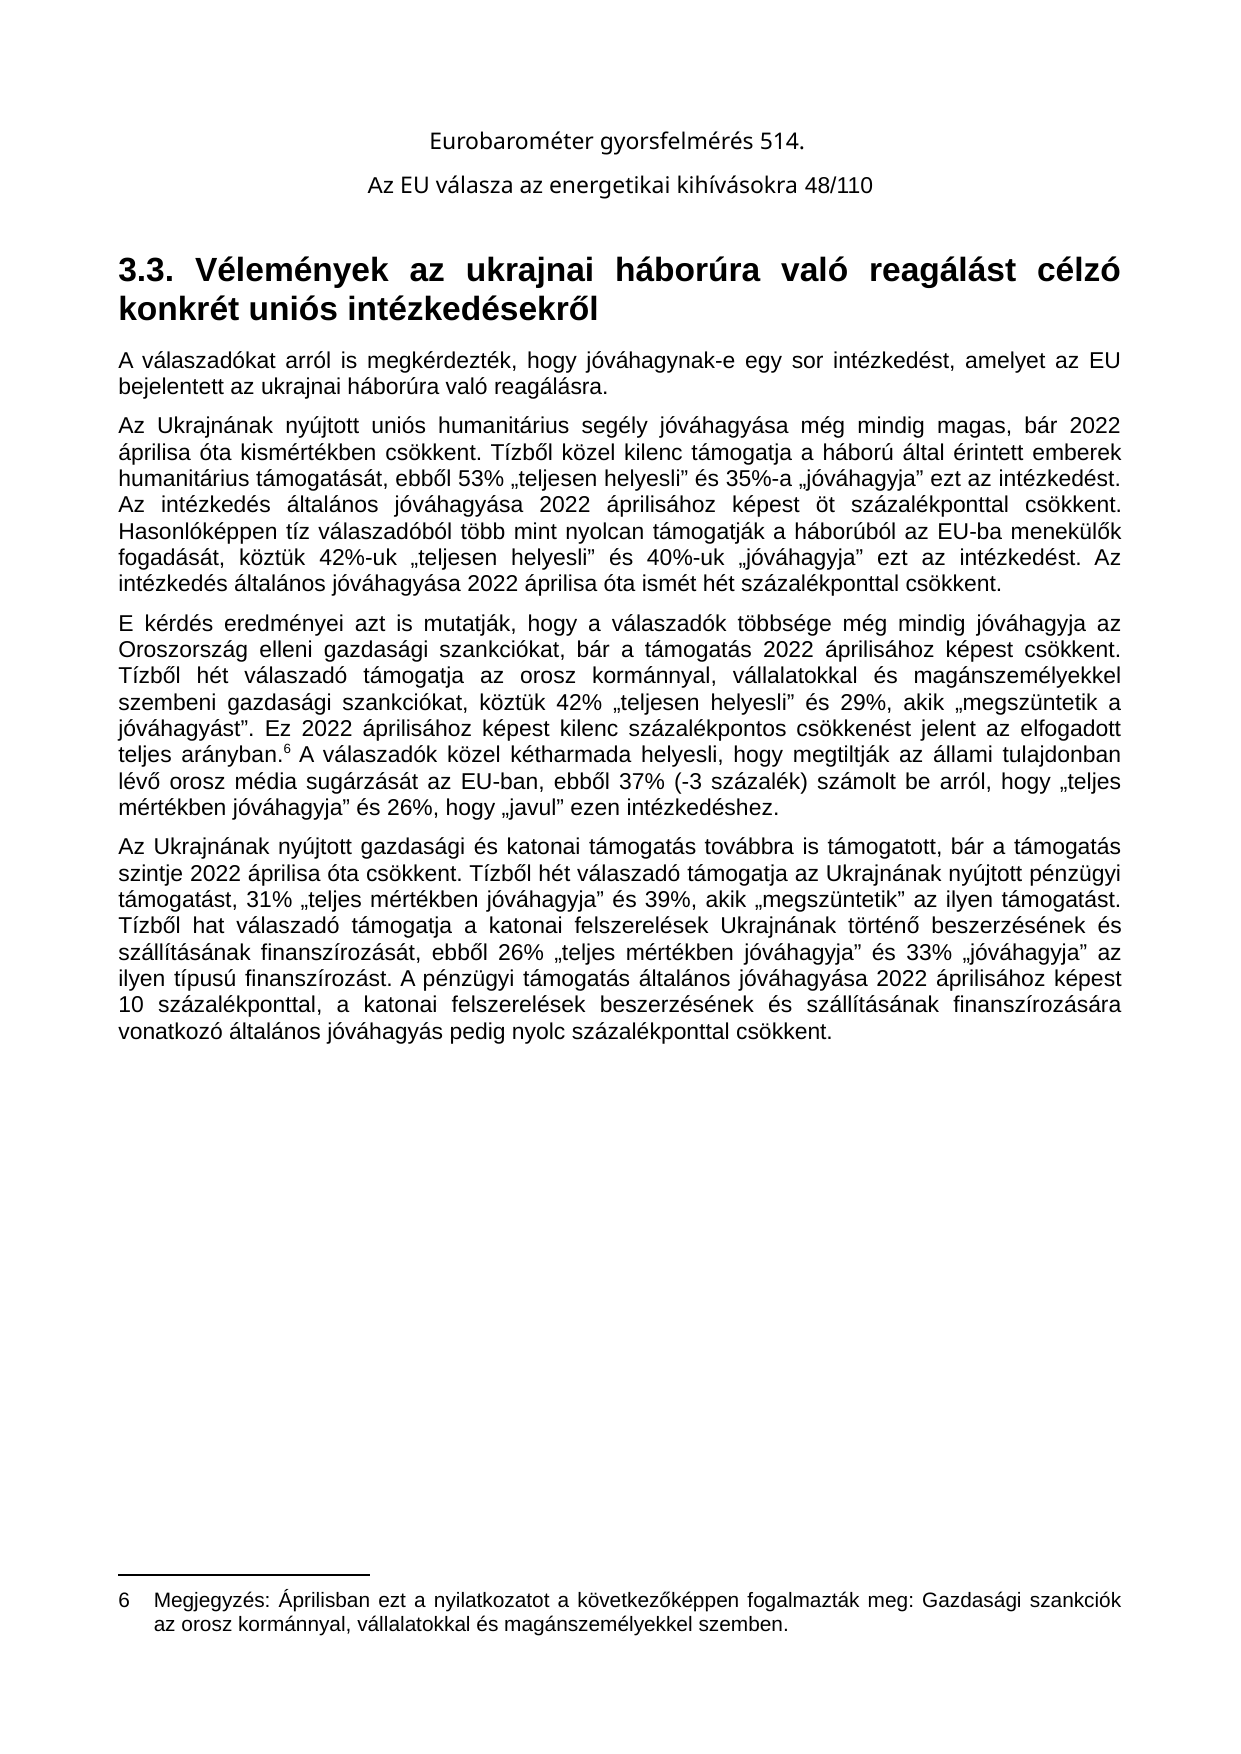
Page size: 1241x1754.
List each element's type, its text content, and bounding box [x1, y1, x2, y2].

text E kérdés eredményei azt is mutatják, hogy a válaszadók többsége még mindig jóváhagyja az Oroszország elleni gazdasági szankciókat, bár a támogatás 2022 áprilisához képest csökkent. Tízből hét válaszadó támogatja az orosz kormánnyal, vállalatokkal és magánszemélyekkel szembeni gazdasági szankciókat, köztük 42% „teljesen helyesli” és 29%, akik „megszüntetik a jóváhagyást”. Ez 2022 áprilisához képest kilenc százalékpontos csökkenést jelent az elfogadott teljes arányban. A válaszadók közel kétharmada helyesli, hogy megtiltják az állami tulajdonban lévő orosz média sugárzását az EU-ban, ebből 37% (-3 százalék) számolt be arról, hogy „teljes mértékben jóváhagyja” és 26%, hogy „javul” ezen intézkedéshez. [118, 609, 1122, 820]
text A válaszadókat arról is megkérdezték, hogy jóváhagynak-e egy sor intézkedést, amelyet az EU bejelentett az ukrajnai háborúra való reagálásra. [118, 347, 1122, 399]
text Megjegyzés: Áprilisban ezt a nyilatkozatot a következőképpen fogalmazták meg: Gazdasági szankciók az orosz kormánnyal, vállalatokkal és magánszemélyekkel szemben. [118, 1588, 1122, 1636]
text Az Ukrajnának nyújtott uniós humanitárius segély jóváhagyása még mindig magas, bár 2022 áprilisa óta kismértékben csökkent. Tízből közel kilenc támogatja a háború által érintett emberek humanitárius támogatását, ebből 53% „teljesen helyesli” és 35%-a „jóváhagyja” ezt az intézkedést. Az intézkedés általános jóváhagyása 2022 áprilisához képest öt százalékponttal csökkent. Hasonlóképpen tíz válaszadóból több mint nyolcan támogatják a háborúból az EU-ba menekülők fogadását, köztük 42%-uk „teljesen helyesli” és 40%-uk „jóváhagyja” ezt az intézkedést. Az intézkedés általános jóváhagyása 2022 áprilisa óta ismét hét százalékponttal csökkent. [118, 412, 1122, 597]
text Az Ukrajnának nyújtott gazdasági és katonai támogatás továbbra is támogatott, bár a támogatás szintje 2022 áprilisa óta csökkent. Tízből hét válaszadó támogatja az Ukrajnának nyújtott pénzügyi támogatást, 31% „teljes mértékben jóváhagyja” és 39%, akik „megszüntetik” az ilyen támogatást. Tízből hat válaszadó támogatja a katonai felszerelések Ukrajnának történő beszerzésének és szállításának finanszírozását, ebből 26% „teljes mértékben jóváhagyja” és 33% „jóváhagyja” az ilyen típusú finanszírozást. A pénzügyi támogatás általános jóváhagyása 2022 áprilisához képest 10 százalékponttal, a katonai felszerelések beszerzésének és szállításának finanszírozására vonatkozó általános jóváhagyás pedig nyolc százalékponttal csökkent. [118, 833, 1122, 1044]
subtitle 3.3. Vélemények az ukrajnai háborúra való reagálást célzó konkrét uniós intézkedésekről [118, 250, 1122, 328]
